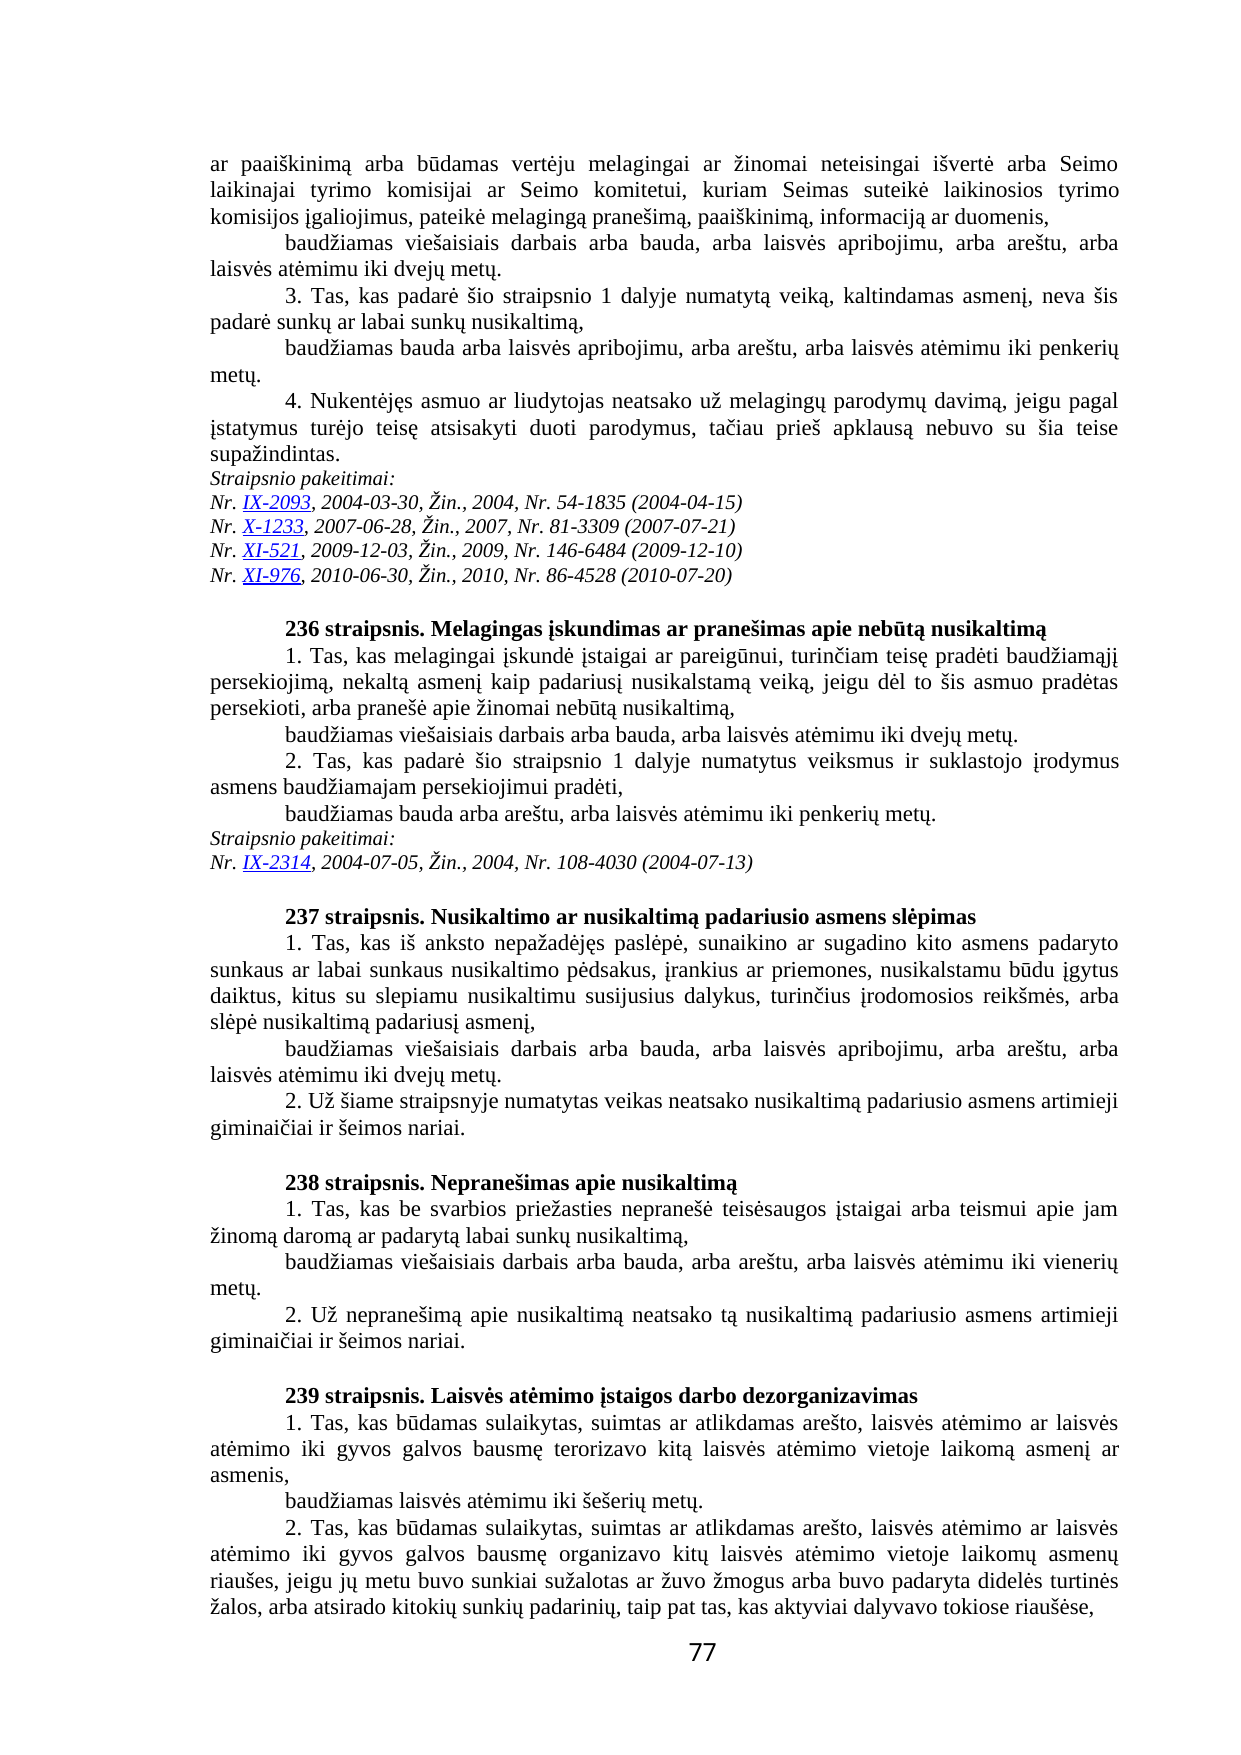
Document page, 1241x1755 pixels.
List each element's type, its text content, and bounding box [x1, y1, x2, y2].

text baudžiamas bauda arba areštu, arba laisvės atėmimu iki penkerių metų. [210, 800, 1120, 826]
text baudžiamas viešaisiais darbais arba bauda, arba laisvės apribojimu, arba areštu, arba laisvės atėmimu iki dvejų metų. [210, 1035, 1120, 1087]
text 3. Tas, kas padarė šio straipsnio 1 dalyje numatytą veiką, kaltindamas asmenį, neva šis padarė sunkų ar labai sunkų nusikaltimą, [210, 282, 1120, 334]
text 237 straipsnis. Nusikaltimo ar nusikaltimą padariusio asmens slėpimas [210, 903, 1120, 929]
text baudžiamas viešaisiais darbais arba bauda, arba areštu, arba laisvės atėmimu iki vienerių metų. [210, 1248, 1120, 1301]
text Nr. X-1233, 2007-06-28, Žin., 2007, Nr. 81-3309 (2007-07-21) [210, 514, 1120, 538]
text Straipsnio pakeitimai: [210, 826, 1120, 850]
text 1. Tas, kas be svarbios priežasties nepranešė teisėsaugos įstaigai arba teismui apie jam žinomą daromą ar padarytą labai sunkų nusikaltimą, [210, 1195, 1120, 1248]
text baudžiamas viešaisiais darbais arba bauda, arba laisvės atėmimu iki dvejų metų. [210, 721, 1120, 747]
text 2. Už šiame straipsnyje numatytas veikas neatsako nusikaltimą padariusio asmens artimieji giminaičiai ir šeimos nariai. [210, 1087, 1120, 1140]
text Nr. XI-521, 2009-12-03, Žin., 2009, Nr. 146-6484 (2009-12-10) [210, 538, 1120, 562]
text 236 straipsnis. Melagingas įskundimas ar pranešimas apie nebūtą nusikaltimą [285, 615, 1120, 642]
text 2. Tas, kas būdamas sulaikytas, suimtas ar atlikdamas arešto, laisvės atėmimo ar laisvės atėmimo iki gyvos galvos bausmę organizavo kitų laisvės atėmimo vietoje laikomų asmenų riaušes, jeigu jų metu buvo sunkiai sužalotas ar žuvo žmogus arba buvo padaryta didelės turtinės žalos, arba atsirado kitokių sunkių padarinių, taip pat tas, kas aktyviai dalyvavo tokiose riaušėse, [210, 1514, 1120, 1619]
text 239 straipsnis. Laisvės atėmimo įstaigos darbo dezorganizavimas [210, 1382, 1120, 1408]
text 1. Tas, kas iš anksto nepažadėjęs paslėpė, sunaikino ar sugadino kito asmens padaryto sunkaus ar labai sunkaus nusikaltimo pėdsakus, įrankius ar priemones, nusikalstamu būdu įgytus daiktus, kitus su slepiamu nusikaltimu susijusius dalykus, turinčius įrodomosios reikšmės, arba slėpė nusikaltimą padariusį asmenį, [210, 929, 1120, 1035]
text 238 straipsnis. Nepranešimas apie nusikaltimą [210, 1169, 1120, 1195]
text 2. Tas, kas padarė šio straipsnio 1 dalyje numatytus veiksmus ir suklastojo įrodymus asmens baudžiamajam persekiojimui pradėti, [210, 747, 1120, 800]
text ar paaiškinimą arba būdamas vertėju melagingai ar žinomai neteisingai išvertė arba Seimo laikinajai tyrimo komisijai ar Seimo komitetui, kuriam Seimas suteikė laikinosios tyrimo komisijos įgaliojimus, pateikė melagingą pranešimą, paaiškinimą, informaciją ar duomenis, [210, 150, 1120, 229]
text Straipsnio pakeitimai: [210, 466, 1120, 490]
text baudžiamas viešaisiais darbais arba bauda, arba laisvės apribojimu, arba areštu, arba laisvės atėmimu iki dvejų metų. [210, 229, 1120, 282]
text Nr. IX-2093, 2004-03-30, Žin., 2004, Nr. 54-1835 (2004-04-15) [210, 490, 1120, 514]
text Nr. XI-976, 2010-06-30, Žin., 2010, Nr. 86-4528 (2010-07-20) [210, 562, 1120, 587]
text 4. Nukentėjęs asmuo ar liudytojas neatsako už melagingų parodymų davimą, jeigu pagal įstatymus turėjo teisę atsisakyti duoti parodymus, tačiau prieš apklausą nebuvo su šia teise supažindintas. [210, 387, 1120, 466]
text 1. Tas, kas būdamas sulaikytas, suimtas ar atlikdamas arešto, laisvės atėmimo ar laisvės atėmimo iki gyvos galvos bausmę terorizavo kitą laisvės atėmimo vietoje laikomą asmenį ar asmenis, [210, 1408, 1120, 1488]
text 2. Už nepranešimą apie nusikaltimą neatsako tą nusikaltimą padariusio asmens artimieji giminaičiai ir šeimos nariai. [210, 1301, 1120, 1353]
text 1. Tas, kas melagingai įskundė įstaigai ar pareigūnui, turinčiam teisę pradėti baudžiamąjį persekiojimą, nekaltą asmenį kaip padariusį nusikalstamą veiką, jeigu dėl to šis asmuo pradėtas persekioti, arba pranešė apie žinomai nebūtą nusikaltimą, [210, 642, 1120, 721]
text baudžiamas bauda arba laisvės apribojimu, arba areštu, arba laisvės atėmimu iki penkerių metų. [210, 334, 1120, 387]
text baudžiamas laisvės atėmimu iki šešerių metų. [210, 1488, 1120, 1514]
text Nr. IX-2314, 2004-07-05, Žin., 2004, Nr. 108-4030 (2004-07-13) [210, 850, 1120, 874]
